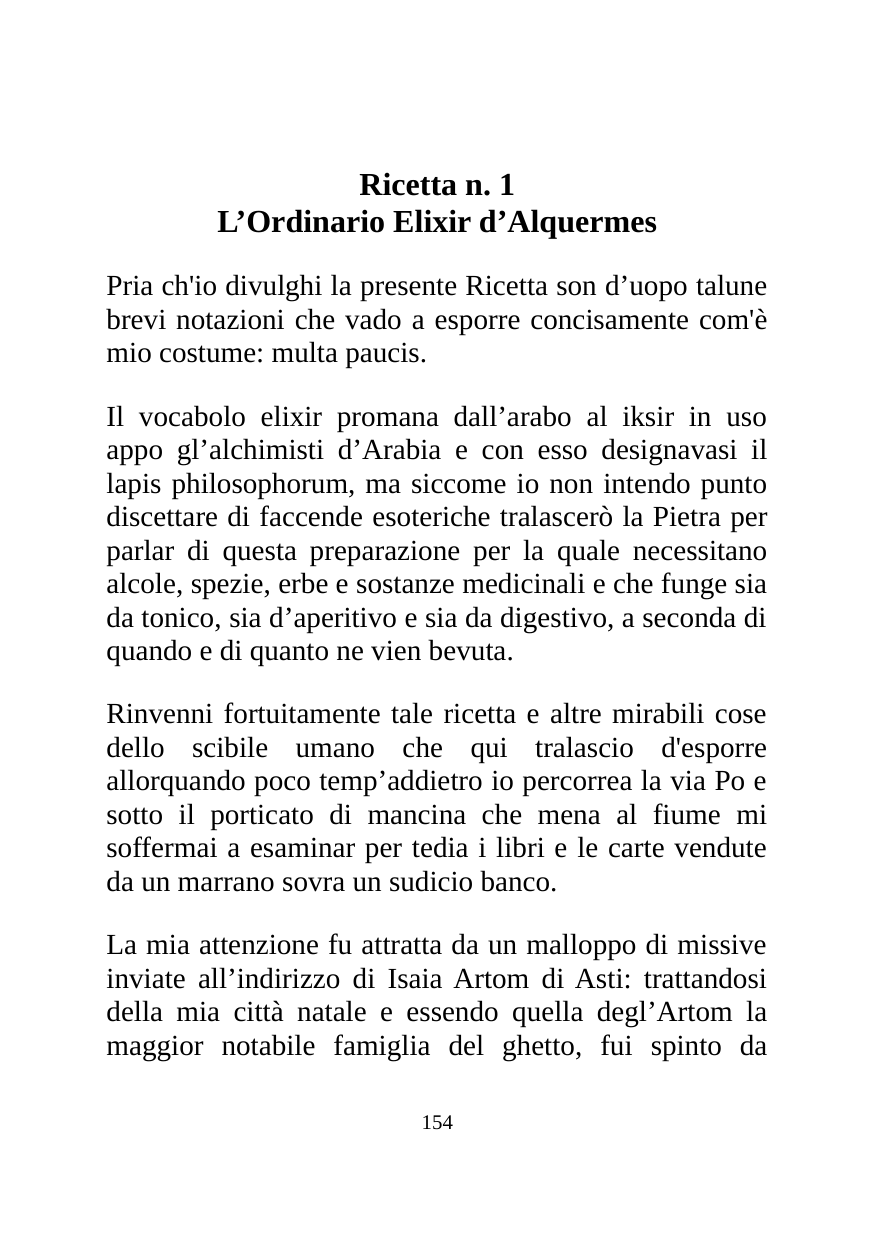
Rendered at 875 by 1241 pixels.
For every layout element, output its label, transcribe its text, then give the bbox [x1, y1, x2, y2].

text Il vocabolo elixir promana dall’arabo al iksir in uso appo gl’alchimisti d’Arabia e con esso designavasi il lapis philosophorum, ma siccome io non intendo punto discettare di faccende esoteriche tralascerò la Pietra per parlar di questa preparazione per la quale necessitano alcole, spezie, erbe e sostanze medicinali e che funge sia da tonico, sia d’aperitivo e sia da digestivo, a seconda di quando e di quanto ne vien bevuta. [106, 399, 768, 667]
text Pria ch'io divulghi la presente Ricetta son d’uopo talune brevi notazioni che vado a esporre concisamente com'è mio costume: multa paucis. [106, 268, 768, 369]
text La mia attenzione fu attratta da un malloppo di missive inviate all’indirizzo di Isaia Artom di Asti: trattandosi della mia città natale e essendo quella degl’Artom la maggior notabile famiglia del ghetto, fui spinto da [106, 927, 768, 1061]
subtitle Ricetta n. 1 L’Ordinario Elixir d’Alquermes [106, 165, 768, 239]
text Rinvenni fortuitamente tale ricetta e altre mirabili cose dello scibile umano che qui tralascio d'esporre allorquando poco temp’addietro io percorrea la via Po e sotto il porticato di mancina che mena al fiume mi soffermai a esaminar per tedia i libri e le carte vendute da un marrano sovra un sudicio banco. [106, 696, 768, 898]
